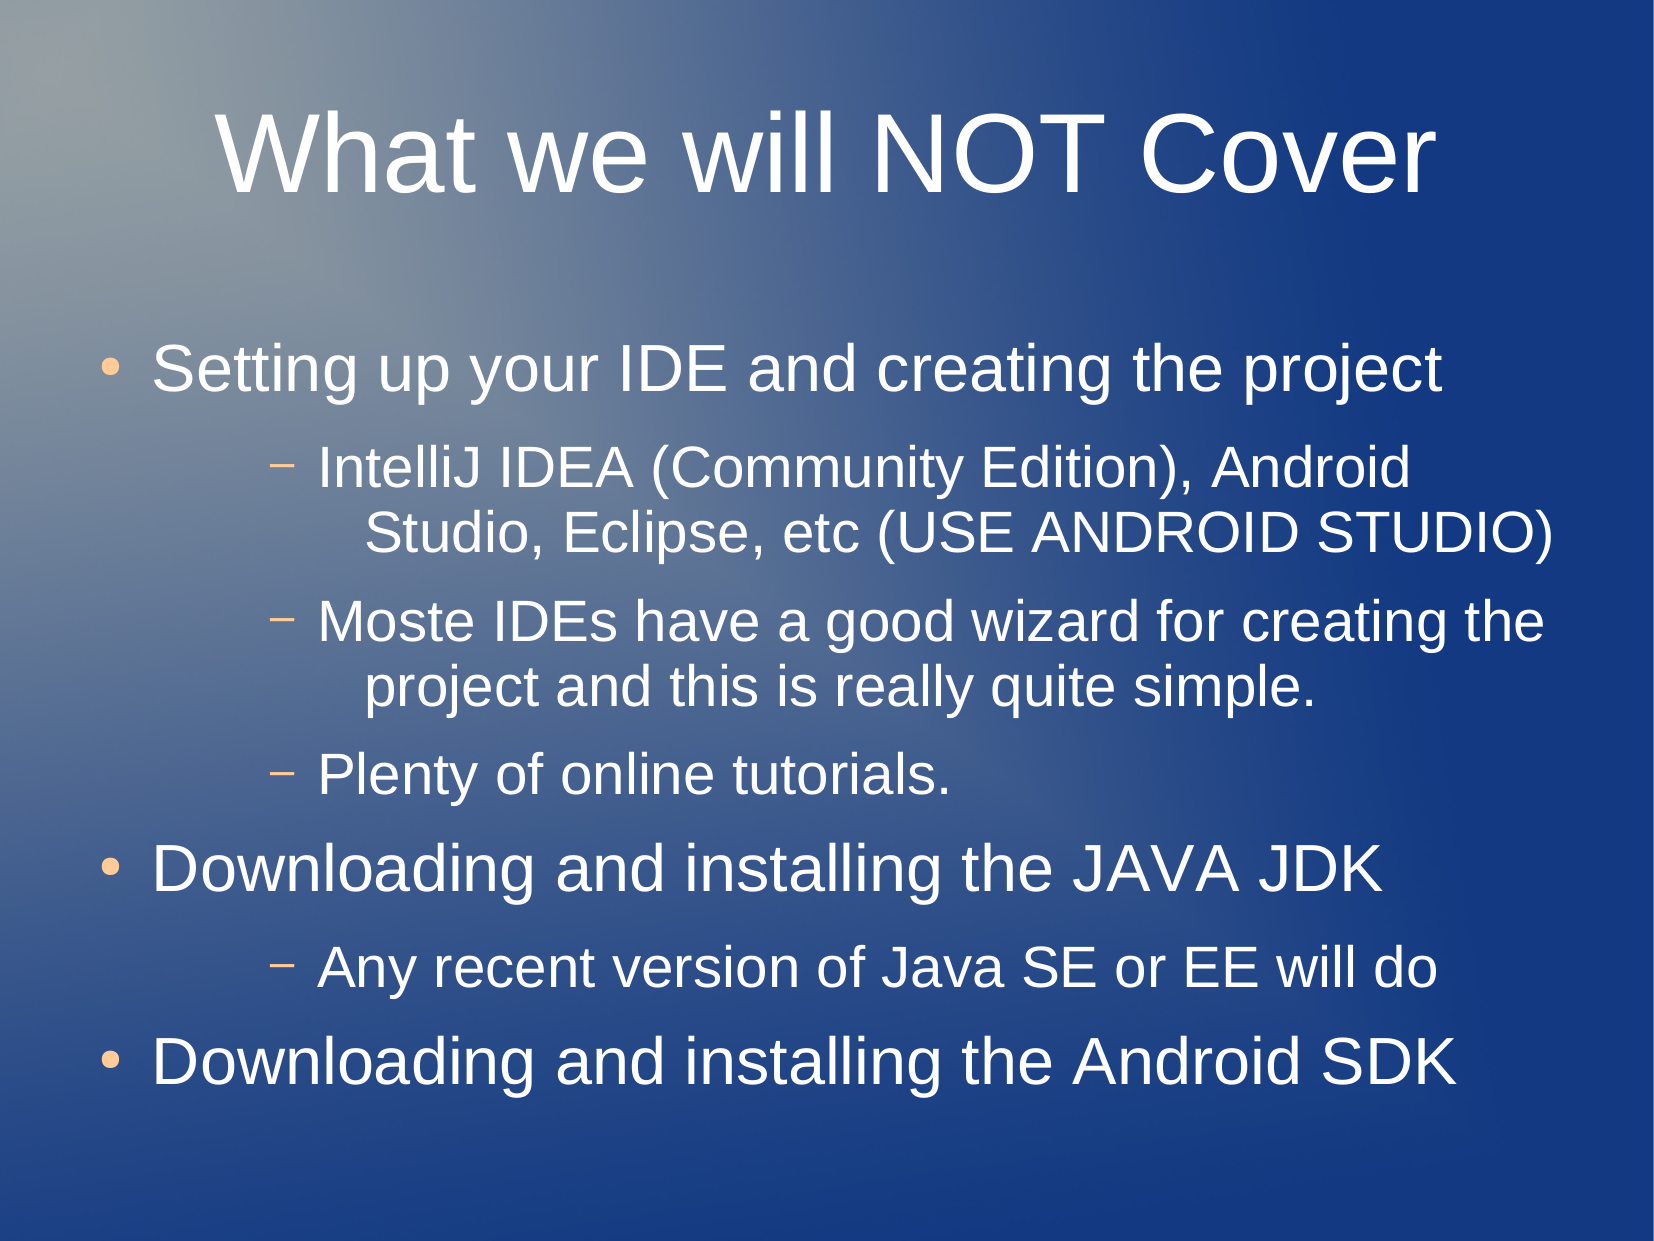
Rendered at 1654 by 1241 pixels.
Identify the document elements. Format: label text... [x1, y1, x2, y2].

list Setting up your IDE and creating the project IntelliJ IDEA (Community Edition), Android Studio, Eclipse, etc (USE ANDROID STUDIO) Moste IDEs have a good wizard for creating the project and this is really quite simple. Plenty of online tutorials. Downloading and installing the JAVA JDK Any recent version of Java SE or EE will do Downloading and installing the Android SDK [80, 330, 1570, 1100]
title What we will NOT Cover [82, 49, 1571, 257]
picture [0, 0, 1654, 1241]
